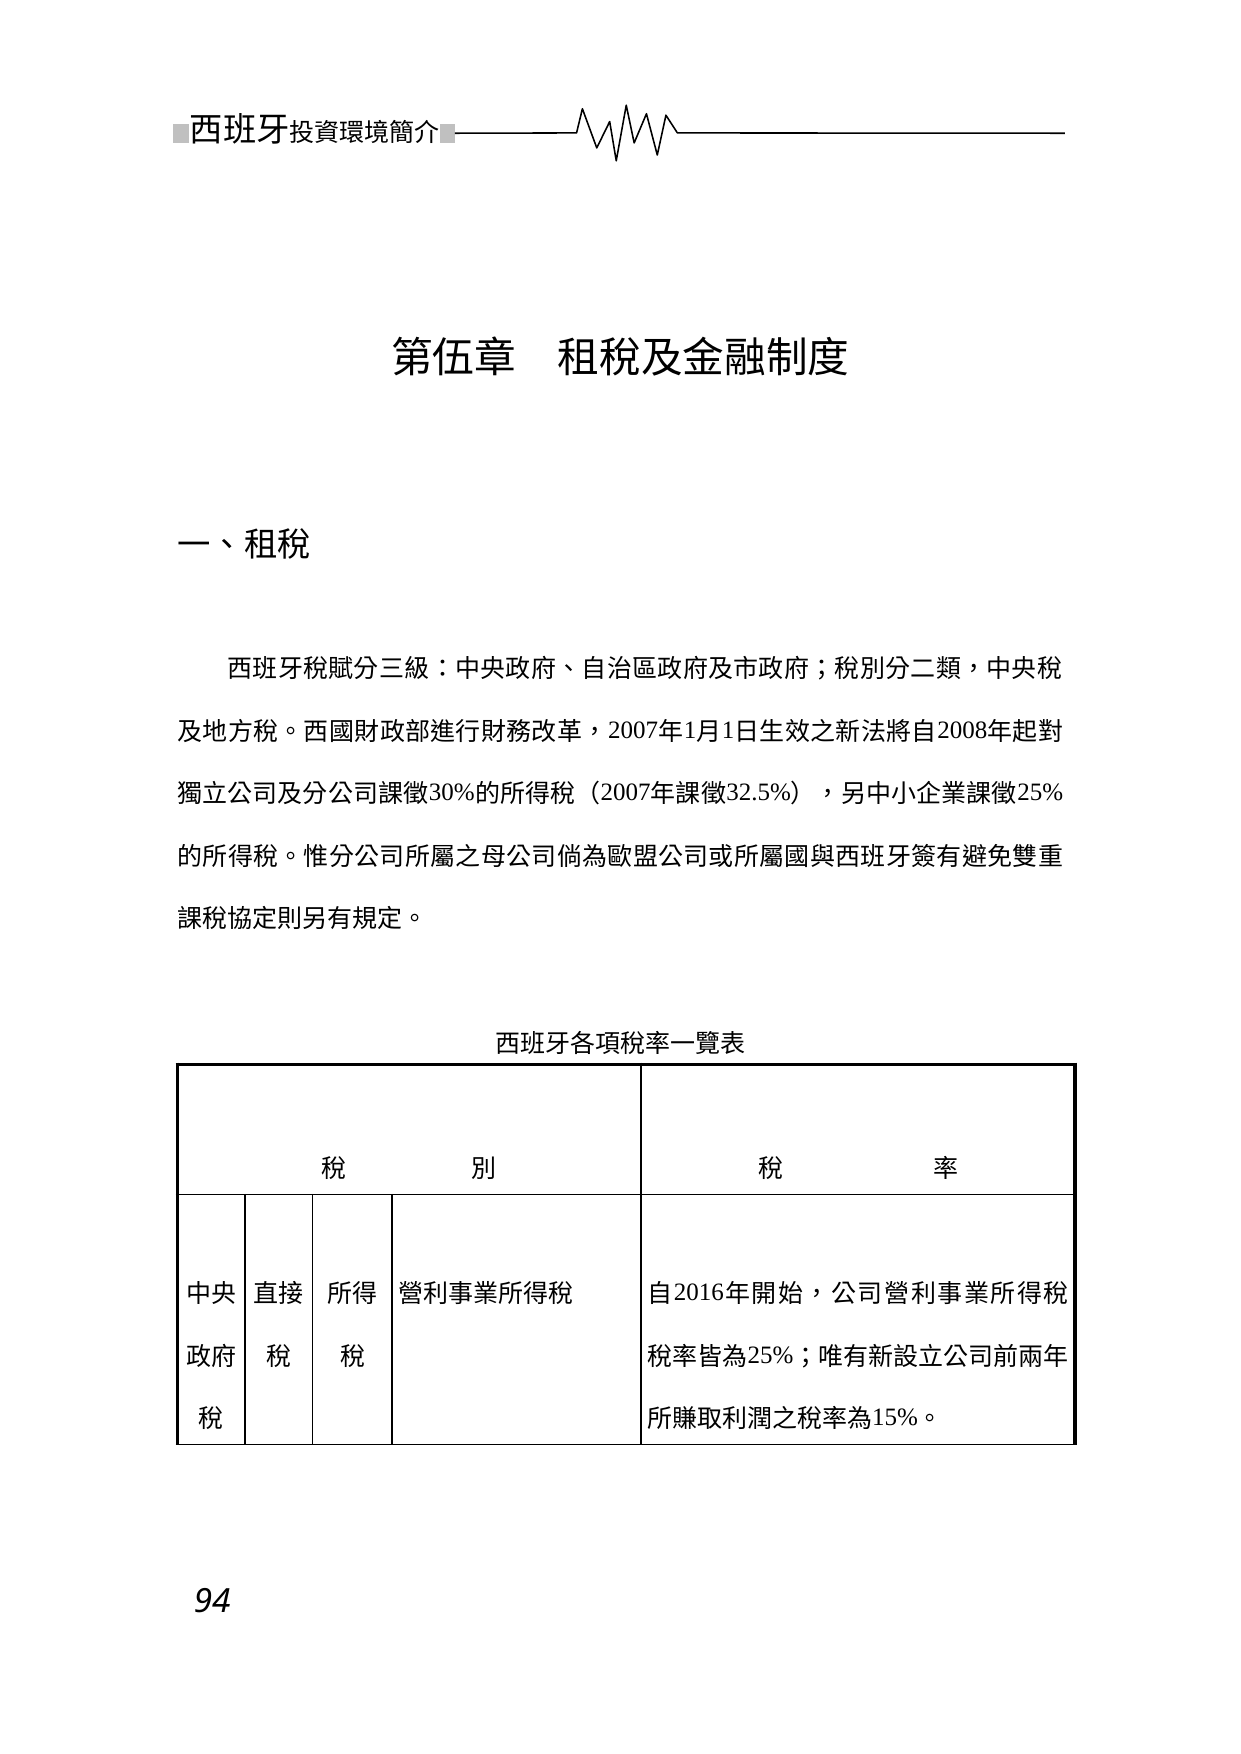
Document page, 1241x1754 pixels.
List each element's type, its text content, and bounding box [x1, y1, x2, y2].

table_cell 所得稅 [313, 1195, 391, 1444]
table_cell 中央政府稅 [179, 1195, 244, 1444]
table_header 稅 別 [179, 1066, 640, 1194]
text 西班牙稅賦分三級：中央政府、自治區政府及市政府；稅別分二類，中央稅及地方稅。西國財政部進行財務改革，2007年1月1日生效之新法將自2008年起對獨立公司及分公司課徵30%的所得稅（2007年課徵32.5%），另中小企業課徵25%的所得稅。惟分公司所屬之母公司倘為歐盟公司或所屬國與西班牙簽有避免雙重課稅協定則另有規定。 [177, 625, 1063, 938]
table_cell 自2016年開始，公司營利事業所得稅稅率皆為25%；唯有新設立公司前兩年所賺取利潤之稅率為15%。 [642, 1195, 1073, 1444]
text 一、租稅 [177, 500, 1063, 563]
text 西班牙各項稅率一覽表 [177, 1000, 1063, 1063]
table_cell 營利事業所得稅 [393, 1195, 640, 1444]
table_header 稅 率 [642, 1066, 1073, 1194]
text 第伍章 租稅及金融制度 [177, 313, 1063, 375]
table_cell 直接稅 [246, 1195, 312, 1444]
